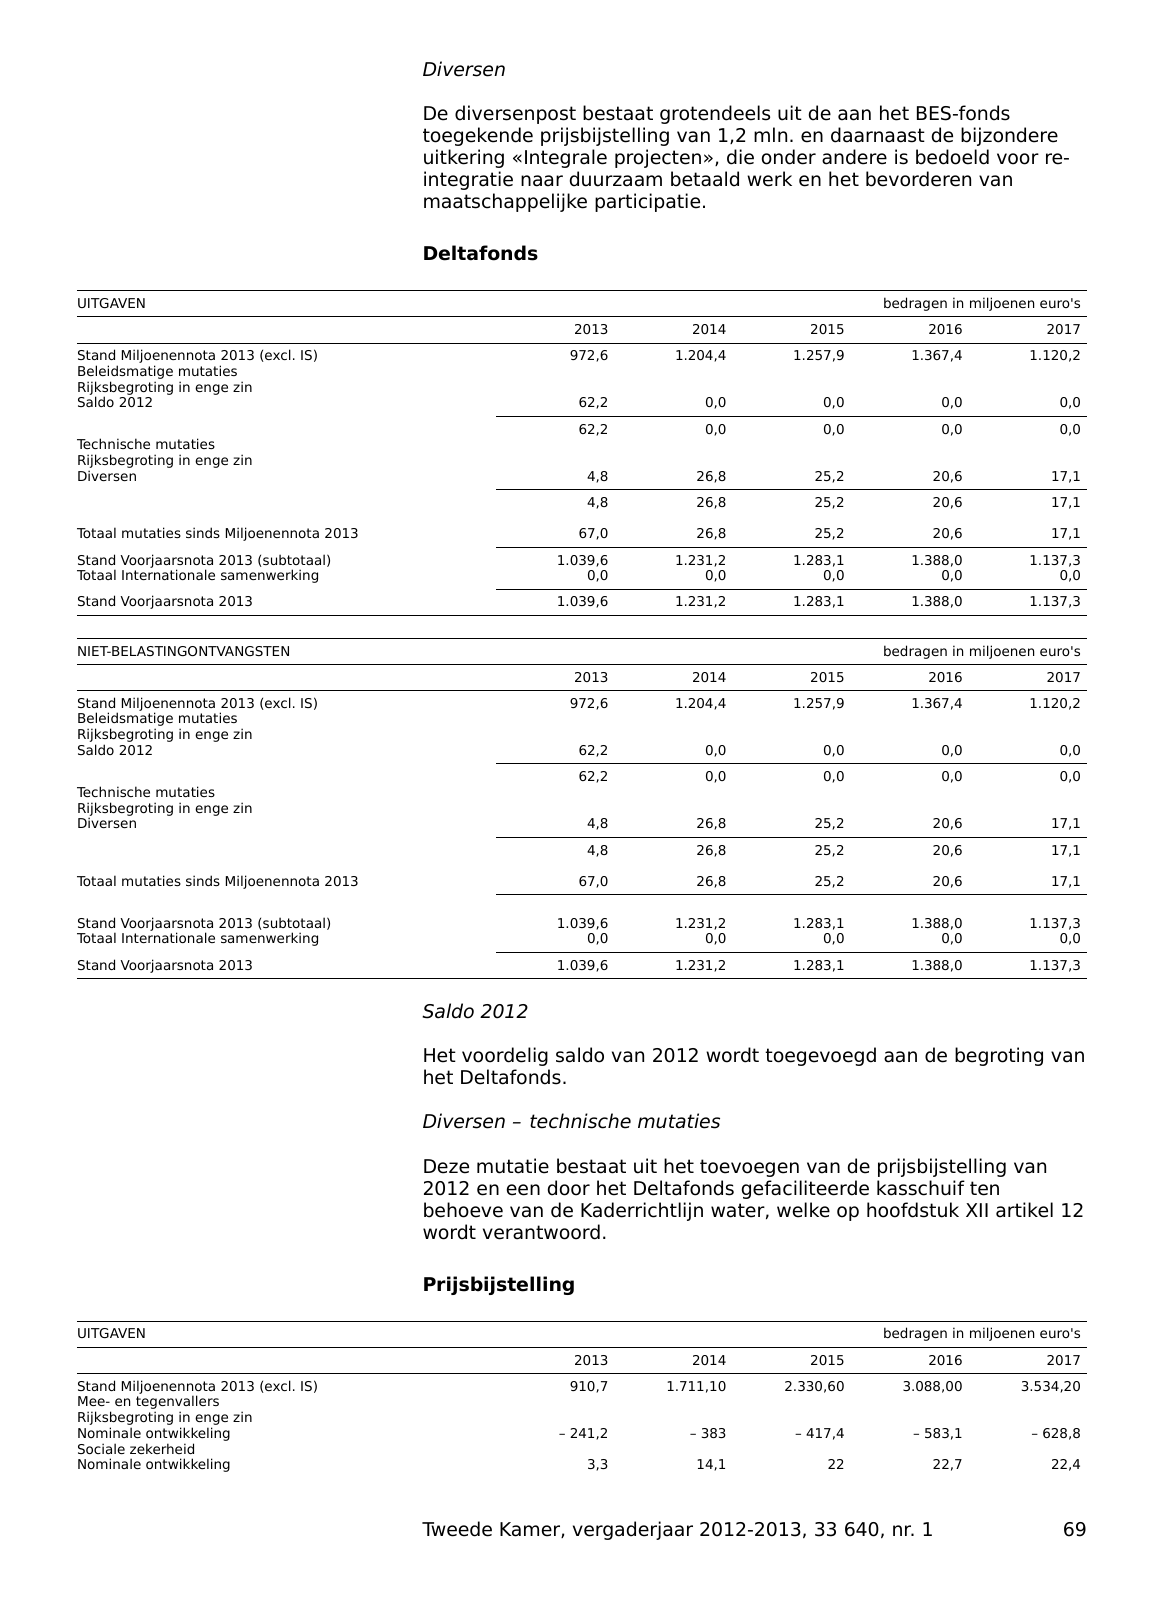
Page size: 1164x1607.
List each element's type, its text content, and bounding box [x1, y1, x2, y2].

table_cell [969, 437, 1087, 453]
table_cell – 583,1 [850, 1426, 968, 1441]
table_cell 0,0 [732, 568, 850, 588]
table_cell 1.137,3 [969, 548, 1087, 568]
table_cell [850, 800, 968, 816]
table_cell 0,0 [614, 417, 732, 437]
table_cell [614, 437, 732, 453]
table_cell [614, 1441, 732, 1457]
table_cell [850, 895, 968, 916]
text De diversenpost bestaat grotendeels uit de aan het BES-fonds toegekende prijsbijstelling van 1,2 mln. en daarnaast de bijzondere uitkering «Integrale projecten», die onder andere is bedoeld voor re-integratie naar duurzaam betaald werk en het bevorderen van maatschappelijke participatie. [422, 103, 1087, 213]
table_cell 0,0 [732, 743, 850, 763]
table_cell [732, 785, 850, 800]
table_cell [496, 711, 614, 727]
table_header UITGAVEN [77, 1322, 496, 1347]
table_cell 1.039,6 [496, 953, 614, 978]
table_cell [969, 800, 1087, 816]
table_cell 1.283,1 [732, 590, 850, 615]
subtitle Deltafonds [422, 243, 1087, 265]
table_cell Nominale ontwikkeling [77, 1457, 496, 1473]
table_cell [850, 785, 968, 800]
table_cell [732, 380, 850, 395]
table_cell [496, 800, 614, 816]
table_cell Technische mutaties [77, 785, 496, 800]
table_cell 1.137,3 [969, 916, 1087, 931]
subtitle Saldo 2012 [422, 1001, 1087, 1023]
table_cell 4,8 [496, 816, 614, 837]
table_cell Rijksbegroting in enge zin [77, 1410, 496, 1426]
table_cell 0,0 [614, 395, 732, 416]
table_header bedragen in miljoenen euro's [496, 1322, 1087, 1347]
table_cell 26,8 [614, 838, 732, 858]
table_cell 0,0 [969, 743, 1087, 763]
table_cell 1.283,1 [732, 953, 850, 978]
table_cell [77, 1348, 496, 1373]
table_cell 20,6 [850, 526, 968, 547]
table_cell Stand Miljoenennota 2013 (excl. IS) [77, 691, 496, 711]
table_cell 0,0 [850, 743, 968, 763]
table_cell 1.367,4 [850, 691, 968, 711]
table_cell 0,0 [614, 743, 732, 763]
table_cell 20,6 [850, 469, 968, 489]
table_cell 67,0 [496, 874, 614, 894]
table_cell 2017 [969, 665, 1087, 690]
table_cell [614, 785, 732, 800]
table_cell Rijksbegroting in enge zin [77, 453, 496, 469]
table_cell 25,2 [732, 838, 850, 858]
table_cell 1.039,6 [496, 916, 614, 931]
text Het voordelig saldo van 2012 wordt toegevoegd aan de begroting van het Deltafonds. [422, 1045, 1087, 1089]
table_cell 62,2 [496, 764, 614, 785]
table_cell 4,8 [496, 469, 614, 489]
table_cell 67,0 [496, 526, 614, 547]
table_cell [614, 711, 732, 727]
table_cell [496, 364, 614, 379]
table_cell [732, 437, 850, 453]
table_cell 62,2 [496, 417, 614, 437]
table_cell 0,0 [969, 568, 1087, 588]
table_cell [496, 511, 614, 526]
table_cell [496, 895, 614, 916]
table_cell 1.137,3 [969, 953, 1087, 978]
table_cell [850, 711, 968, 727]
table_cell Stand Voorjaarsnota 2013 [77, 589, 496, 615]
table_cell [969, 1441, 1087, 1457]
table_cell [614, 1394, 732, 1410]
table_cell 14,1 [614, 1457, 732, 1473]
table_cell [850, 727, 968, 743]
table_cell 1.711,10 [614, 1374, 732, 1394]
table_cell [732, 1410, 850, 1426]
table_cell 62,2 [496, 743, 614, 763]
table_cell 25,2 [732, 874, 850, 894]
table_cell [77, 416, 496, 437]
table_cell 0,0 [850, 931, 968, 952]
table_cell 0,0 [850, 395, 968, 416]
table_cell 2017 [969, 317, 1087, 342]
table_cell 2014 [614, 1348, 732, 1373]
table_cell 1.257,9 [732, 691, 850, 711]
table_cell 0,0 [732, 931, 850, 952]
table_cell – 628,8 [969, 1426, 1087, 1441]
table_cell Rijksbegroting in enge zin [77, 727, 496, 743]
table_cell 26,8 [614, 490, 732, 511]
table_cell [850, 1441, 968, 1457]
table_cell 3.088,00 [850, 1374, 968, 1394]
table_cell – 417,4 [732, 1426, 850, 1441]
table_cell 1.388,0 [850, 590, 968, 615]
table_cell 1.388,0 [850, 548, 968, 568]
table_cell [850, 364, 968, 379]
table_cell 0,0 [969, 931, 1087, 952]
table_cell [496, 858, 614, 874]
table_cell [496, 785, 614, 800]
table_cell Stand Voorjaarsnota 2013 [77, 952, 496, 978]
table_cell [77, 317, 496, 342]
table_cell 20,6 [850, 874, 968, 894]
table_cell Stand Miljoenennota 2013 (excl. IS) [77, 1374, 496, 1394]
subtitle Diversen – technische mutaties [422, 1111, 1087, 1133]
table_cell [732, 858, 850, 874]
table_cell 2015 [732, 317, 850, 342]
table_cell 2014 [614, 665, 732, 690]
table_cell [732, 364, 850, 379]
table_cell Totaal Internationale samenwerking [77, 931, 496, 952]
table_cell 3,3 [496, 1457, 614, 1473]
table_cell 0,0 [614, 931, 732, 952]
table_cell Stand Voorjaarsnota 2013 (subtotaal) [77, 916, 496, 931]
table_cell [969, 364, 1087, 379]
table_cell [850, 453, 968, 469]
table_cell 910,7 [496, 1374, 614, 1394]
table_cell 2014 [614, 317, 732, 342]
table_cell 2016 [850, 665, 968, 690]
table_cell 1.039,6 [496, 590, 614, 615]
table_cell [496, 727, 614, 743]
table_cell [77, 665, 496, 690]
table_cell [732, 800, 850, 816]
table_cell [614, 895, 732, 916]
table_cell 20,6 [850, 816, 968, 837]
table_cell [850, 380, 968, 395]
table_cell Diversen [77, 816, 496, 837]
table_cell 1.204,4 [614, 344, 732, 364]
table_cell [732, 1441, 850, 1457]
table_cell [614, 453, 732, 469]
table_cell Stand Voorjaarsnota 2013 (subtotaal) [77, 547, 496, 568]
table_cell 0,0 [969, 395, 1087, 416]
table_cell Totaal Internationale samenwerking [77, 568, 496, 588]
table_cell 17,1 [969, 816, 1087, 837]
table_cell – 383 [614, 1426, 732, 1441]
table_cell Sociale zekerheid [77, 1441, 496, 1457]
table_cell [732, 453, 850, 469]
table_cell 25,2 [732, 526, 850, 547]
table_cell Saldo 2012 [77, 743, 496, 763]
table_cell 2015 [732, 665, 850, 690]
table_cell Technische mutaties [77, 437, 496, 453]
table_cell Stand Miljoenennota 2013 (excl. IS) [77, 344, 496, 364]
table_cell Rijksbegroting in enge zin [77, 800, 496, 816]
table_cell 20,6 [850, 490, 968, 511]
table_cell [496, 437, 614, 453]
table_cell [732, 511, 850, 526]
table_cell 26,8 [614, 526, 732, 547]
table_cell [969, 895, 1087, 916]
table_cell 1.257,9 [732, 344, 850, 364]
table_cell [969, 453, 1087, 469]
table_cell Nominale ontwikkeling [77, 1426, 496, 1441]
table_cell 1.231,2 [614, 590, 732, 615]
table_cell 0,0 [969, 764, 1087, 785]
table_cell 1.231,2 [614, 916, 732, 931]
table_cell [969, 511, 1087, 526]
table_cell 0,0 [850, 417, 968, 437]
table_cell 1.120,2 [969, 691, 1087, 711]
table_cell 2013 [496, 317, 614, 342]
table_cell 25,2 [732, 490, 850, 511]
table_cell [732, 1394, 850, 1410]
table_cell 26,8 [614, 469, 732, 489]
table_cell Saldo 2012 [77, 395, 496, 416]
table_cell [496, 1410, 614, 1426]
table_cell 1.137,3 [969, 590, 1087, 615]
table_cell [969, 858, 1087, 874]
table_cell 1.388,0 [850, 953, 968, 978]
table_cell 1.039,6 [496, 548, 614, 568]
text Deze mutatie bestaat uit het toevoegen van de prijsbijstelling van 2012 en een door het Deltafonds gefaciliteerde kasschuif ten behoeve van de Kaderrichtlijn water, welke op hoofdstuk XII artikel 12 wordt verantwoord. [422, 1156, 1087, 1243]
table_cell 25,2 [732, 469, 850, 489]
table_cell [496, 453, 614, 469]
table_cell [969, 727, 1087, 743]
table_cell 2016 [850, 1348, 968, 1373]
table_cell 22,7 [850, 1457, 968, 1473]
table_cell [77, 837, 496, 858]
table_cell 4,8 [496, 490, 614, 511]
table_cell [732, 711, 850, 727]
table_cell 1.283,1 [732, 548, 850, 568]
table_cell 17,1 [969, 490, 1087, 511]
table_cell 2016 [850, 317, 968, 342]
table_header NIET-BELASTINGONTVANGSTEN [77, 639, 496, 664]
table_cell 2.330,60 [732, 1374, 850, 1394]
table_cell Rijksbegroting in enge zin [77, 380, 496, 395]
table_cell [614, 1410, 732, 1426]
table_cell 17,1 [969, 838, 1087, 858]
table_cell [614, 727, 732, 743]
table_cell 20,6 [850, 838, 968, 858]
table_cell [850, 1410, 968, 1426]
table_cell [969, 1410, 1087, 1426]
table_cell [77, 894, 496, 916]
table_cell [77, 763, 496, 785]
table_cell [614, 364, 732, 379]
subtitle Diversen [422, 59, 1087, 81]
table_cell 22,4 [969, 1457, 1087, 1473]
table_cell [850, 1394, 968, 1410]
table_cell 17,1 [969, 874, 1087, 894]
table_cell – 241,2 [496, 1426, 614, 1441]
table_cell [496, 1441, 614, 1457]
table_cell [969, 380, 1087, 395]
table_cell 1.204,4 [614, 691, 732, 711]
table_cell 2017 [969, 1348, 1087, 1373]
table_cell [732, 727, 850, 743]
table_cell [614, 380, 732, 395]
table_header bedragen in miljoenen euro's [496, 291, 1087, 316]
table_cell 0,0 [614, 568, 732, 588]
table_header bedragen in miljoenen euro's [496, 639, 1087, 664]
table_cell Totaal mutaties sinds Miljoenennota 2013 [77, 526, 496, 547]
table_cell [496, 380, 614, 395]
table_cell [850, 511, 968, 526]
table_cell 25,2 [732, 816, 850, 837]
table_cell Mee- en tegenvallers [77, 1394, 496, 1410]
table_cell [614, 800, 732, 816]
table_cell 22 [732, 1457, 850, 1473]
table_cell 1.388,0 [850, 916, 968, 931]
table_cell [969, 711, 1087, 727]
table_cell 3.534,20 [969, 1374, 1087, 1394]
table_cell 0,0 [969, 417, 1087, 437]
table_cell [969, 785, 1087, 800]
table_cell 1.231,2 [614, 953, 732, 978]
table_cell [850, 437, 968, 453]
table_cell 1.367,4 [850, 344, 968, 364]
table_cell [77, 511, 496, 526]
table_cell 2013 [496, 665, 614, 690]
table_cell 972,6 [496, 344, 614, 364]
table_cell 972,6 [496, 691, 614, 711]
table_cell [77, 489, 496, 511]
table_cell 17,1 [969, 469, 1087, 489]
table_cell [732, 895, 850, 916]
table_cell Beleidsmatige mutaties [77, 711, 496, 727]
table_cell 26,8 [614, 874, 732, 894]
table_cell Diversen [77, 469, 496, 489]
table_cell Totaal mutaties sinds Miljoenennota 2013 [77, 874, 496, 894]
table_cell 26,8 [614, 816, 732, 837]
table_header UITGAVEN [77, 291, 496, 316]
table_cell 1.120,2 [969, 344, 1087, 364]
table_cell 4,8 [496, 838, 614, 858]
table_cell 0,0 [496, 568, 614, 588]
table_cell 0,0 [850, 568, 968, 588]
table_cell 1.283,1 [732, 916, 850, 931]
table_cell 2013 [496, 1348, 614, 1373]
table_cell 62,2 [496, 395, 614, 416]
table_cell 0,0 [732, 764, 850, 785]
subtitle Prijsbijstelling [422, 1273, 1087, 1296]
table_cell 0,0 [850, 764, 968, 785]
table_cell 1.231,2 [614, 548, 732, 568]
table_cell [496, 1394, 614, 1410]
table_cell [614, 858, 732, 874]
table_cell 0,0 [732, 417, 850, 437]
table_cell 0,0 [496, 931, 614, 952]
table_cell 0,0 [614, 764, 732, 785]
table_cell [77, 858, 496, 874]
table_cell 17,1 [969, 526, 1087, 547]
table_cell [850, 858, 968, 874]
table_cell [614, 511, 732, 526]
table_cell 0,0 [732, 395, 850, 416]
table_cell 2015 [732, 1348, 850, 1373]
table_cell Beleidsmatige mutaties [77, 364, 496, 379]
table_cell [969, 1394, 1087, 1410]
